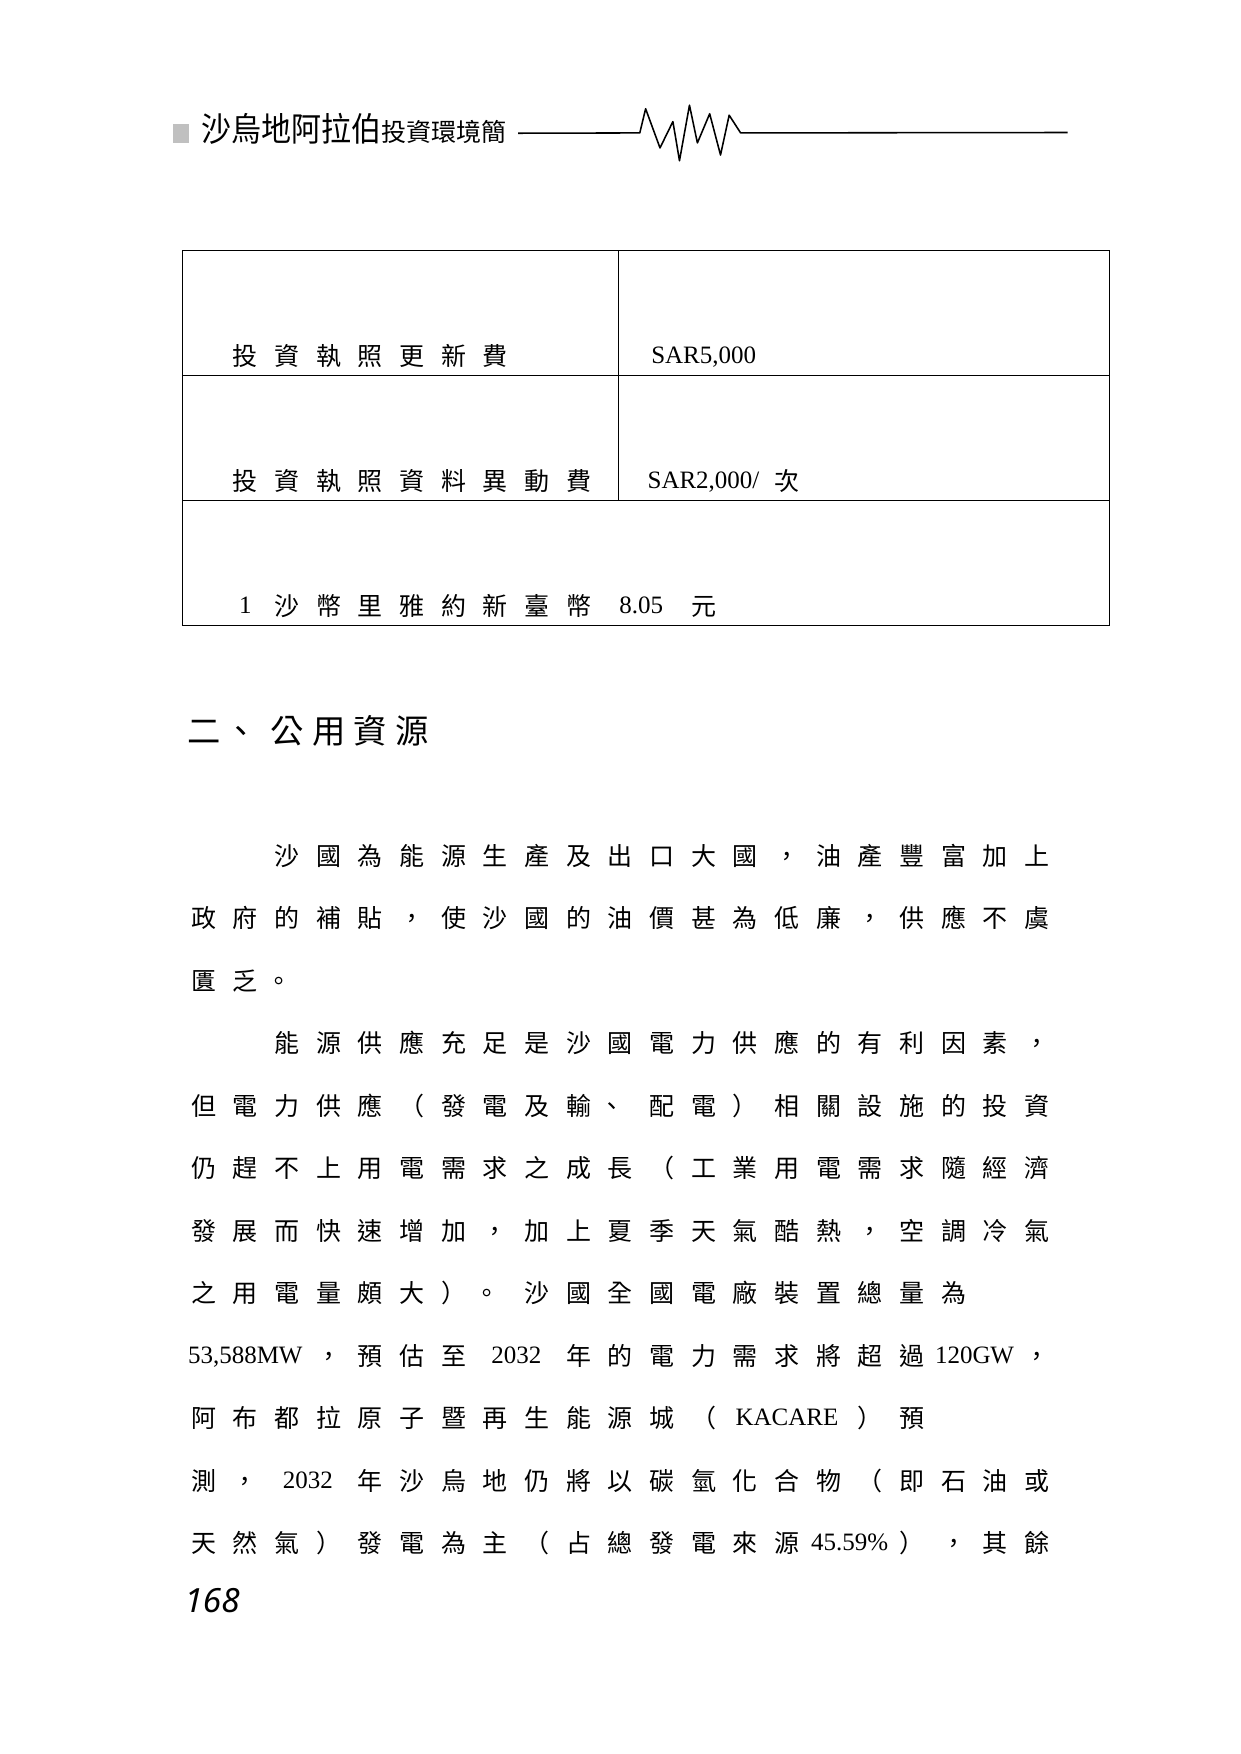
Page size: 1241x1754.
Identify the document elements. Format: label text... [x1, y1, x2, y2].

text 沙國為能源生產及出口大國，油產豐富加上政府的補貼，使沙國的油價甚為低廉，供應不虞匱乏。 [183, 813, 1058, 1000]
table_cell 投資執照更新費 [183, 251, 618, 375]
table_cell SAR5,000 [619, 251, 1109, 375]
text 二、公用資源 [183, 688, 1058, 750]
table_cell 投資執照資料異動費 [183, 376, 618, 500]
text 能源供應充足是沙國電力供應的有利因素，但電力供應（發電及輸、配電）相關設施的投資仍趕不上用電需求之成長（工業用電需求隨經濟發展而快速增加，加上夏季天氣酷熱，空調冷氣之用電量頗大）。沙國全國電廠裝置總量為53,588MW，預估至2032年的電力需求將超過120GW，阿布都拉原子暨再生能源城（KACARE）預測，2032年沙烏地仍將以碳氫化合物（即石油或天然氣）發電為主（占總發電來源45.59%），其餘 [183, 1000, 1058, 1563]
table_cell SAR2,000/次 [619, 376, 1109, 500]
table_cell 1沙幣里雅約新臺幣8.05元 [183, 501, 1109, 625]
